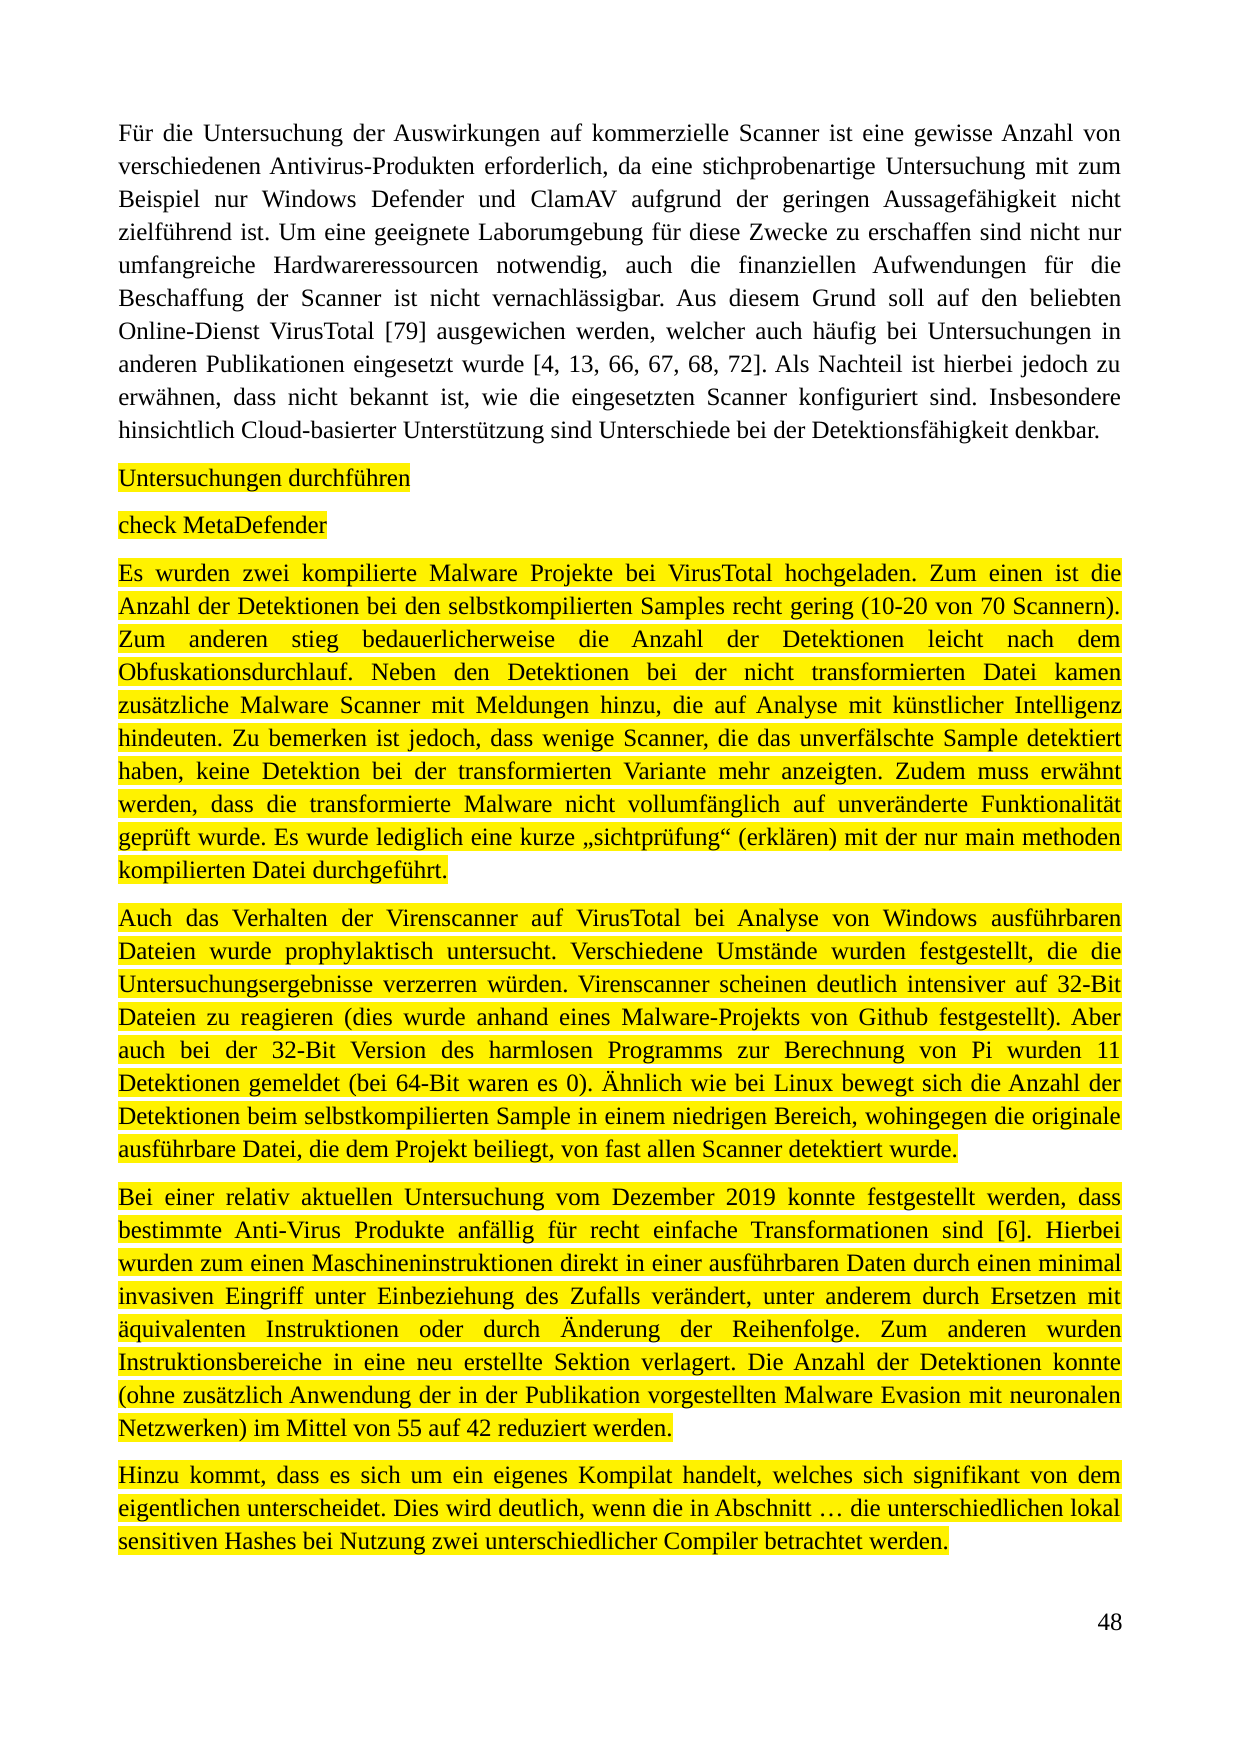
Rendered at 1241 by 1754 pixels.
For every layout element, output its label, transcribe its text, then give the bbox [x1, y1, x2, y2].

text Für die Untersuchung der Auswirkungen auf kommerzielle Scanner ist eine gewisse Anzahl von verschiedenen Antivirus-Produkten erforderlich, da eine stichprobenartige Untersuchung mit zum Beispiel nur Windows Defender und ClamAV aufgrund der geringen Aussagefähigkeit nicht zielführend ist. Um eine geeignete Laborumgebung für diese Zwecke zu erschaffen sind nicht nur umfangreiche Hardwareressourcen notwendig, auch die finanziellen Aufwendungen für die Beschaffung der Scanner ist nicht vernachlässigbar. Aus diesem Grund soll auf den beliebten Online-Dienst VirusTotal [79] ausgewichen werden, welcher auch häufig bei Untersuchungen in anderen Publikationen eingesetzt wurde [4, 13, 66, 67, 68, 72]. Als Nachteil ist hierbei jedoch zu erwähnen, dass nicht bekannt ist, wie die eingesetzten Scanner konfiguriert sind. Insbesondere hinsichtlich Cloud-basierter Unterstützung sind Unterschiede bei der Detektionsfähigkeit denkbar. [118, 118, 1122, 444]
text Bei einer relativ aktuellen Untersuchung vom Dezember 2019 konnte festgestellt werden, dass bestimmte Anti-Virus Produkte anfällig für recht einfache Transformationen sind [6]. Hierbei wurden zum einen Maschineninstruktionen direkt in einer ausführbaren Daten durch einen minimal invasiven Eingriff unter Einbeziehung des Zufalls verändert, unter anderem durch Ersetzen mit äquivalenten Instruktionen oder durch Änderung der Reihenfolge. Zum anderen wurden Instruktionsbereiche in eine neu erstellte Sektion verlagert. Die Anzahl der Detektionen konnte (ohne zusätzlich Anwendung der in der Publikation vorgestellten Malware Evasion mit neuronalen Netzwerken) im Mittel von 55 auf 42 reduziert werden. [118, 1182, 1122, 1442]
text Auch das Verhalten der Virenscanner auf VirusTotal bei Analyse von Windows ausführbaren Dateien wurde prophylaktisch untersucht. Verschiedene Umstände wurden festgestellt, die die Untersuchungsergebnisse verzerren würden. Virenscanner scheinen deutlich intensiver auf 32-Bit Dateien zu reagieren (dies wurde anhand eines Malware-Projekts von Github festgestellt). Aber auch bei der 32-Bit Version des harmlosen Programms zur Berechnung von Pi wurden 11 Detektionen gemeldet (bei 64-Bit waren es 0). Ähnlich wie bei Linux bewegt sich die Anzahl der Detektionen beim selbstkompilierten Sample in einem niedrigen Bereich, wohingegen die originale ausführbare Datei, die dem Projekt beiliegt, von fast allen Scanner detektiert wurde. [118, 903, 1122, 1163]
text Es wurden zwei kompilierte Malware Projekte bei VirusTotal hochgeladen. Zum einen ist die Anzahl der Detektionen bei den selbstkompilierten Samples recht gering (10-20 von 70 Scannern). Zum anderen stieg bedauerlicherweise die Anzahl der Detektionen leicht nach dem Obfuskationsdurchlauf. Neben den Detektionen bei der nicht transformierten Datei kamen zusätzliche Malware Scanner mit Meldungen hinzu, die auf Analyse mit künstlicher Intelligenz hindeuten. Zu bemerken ist jedoch, dass wenige Scanner, die das unverfälschte Sample detektiert haben, keine Detektion bei der transformierten Variante mehr anzeigten. Zudem muss erwähnt werden, dass die transformierte Malware nicht vollumfänglich auf unveränderte Funktionalität geprüft wurde. Es wurde lediglich eine kurze „sichtprüfung“ (erklären) mit der nur main methoden kompilierten Datei durchgeführt. [118, 558, 1122, 884]
text Untersuchungen durchführen [118, 463, 1122, 492]
text check MetaDefender [118, 511, 1122, 539]
text Hinzu kommt, dass es sich um ein eigenes Kompilat handelt, welches sich signifikant von dem eigentlichen unterscheidet. Dies wird deutlich, wenn die in Abschnitt … die unterschiedlichen lokal sensitiven Hashes bei Nutzung zwei unterschiedlicher Compiler betrachtet werden. [118, 1460, 1122, 1555]
